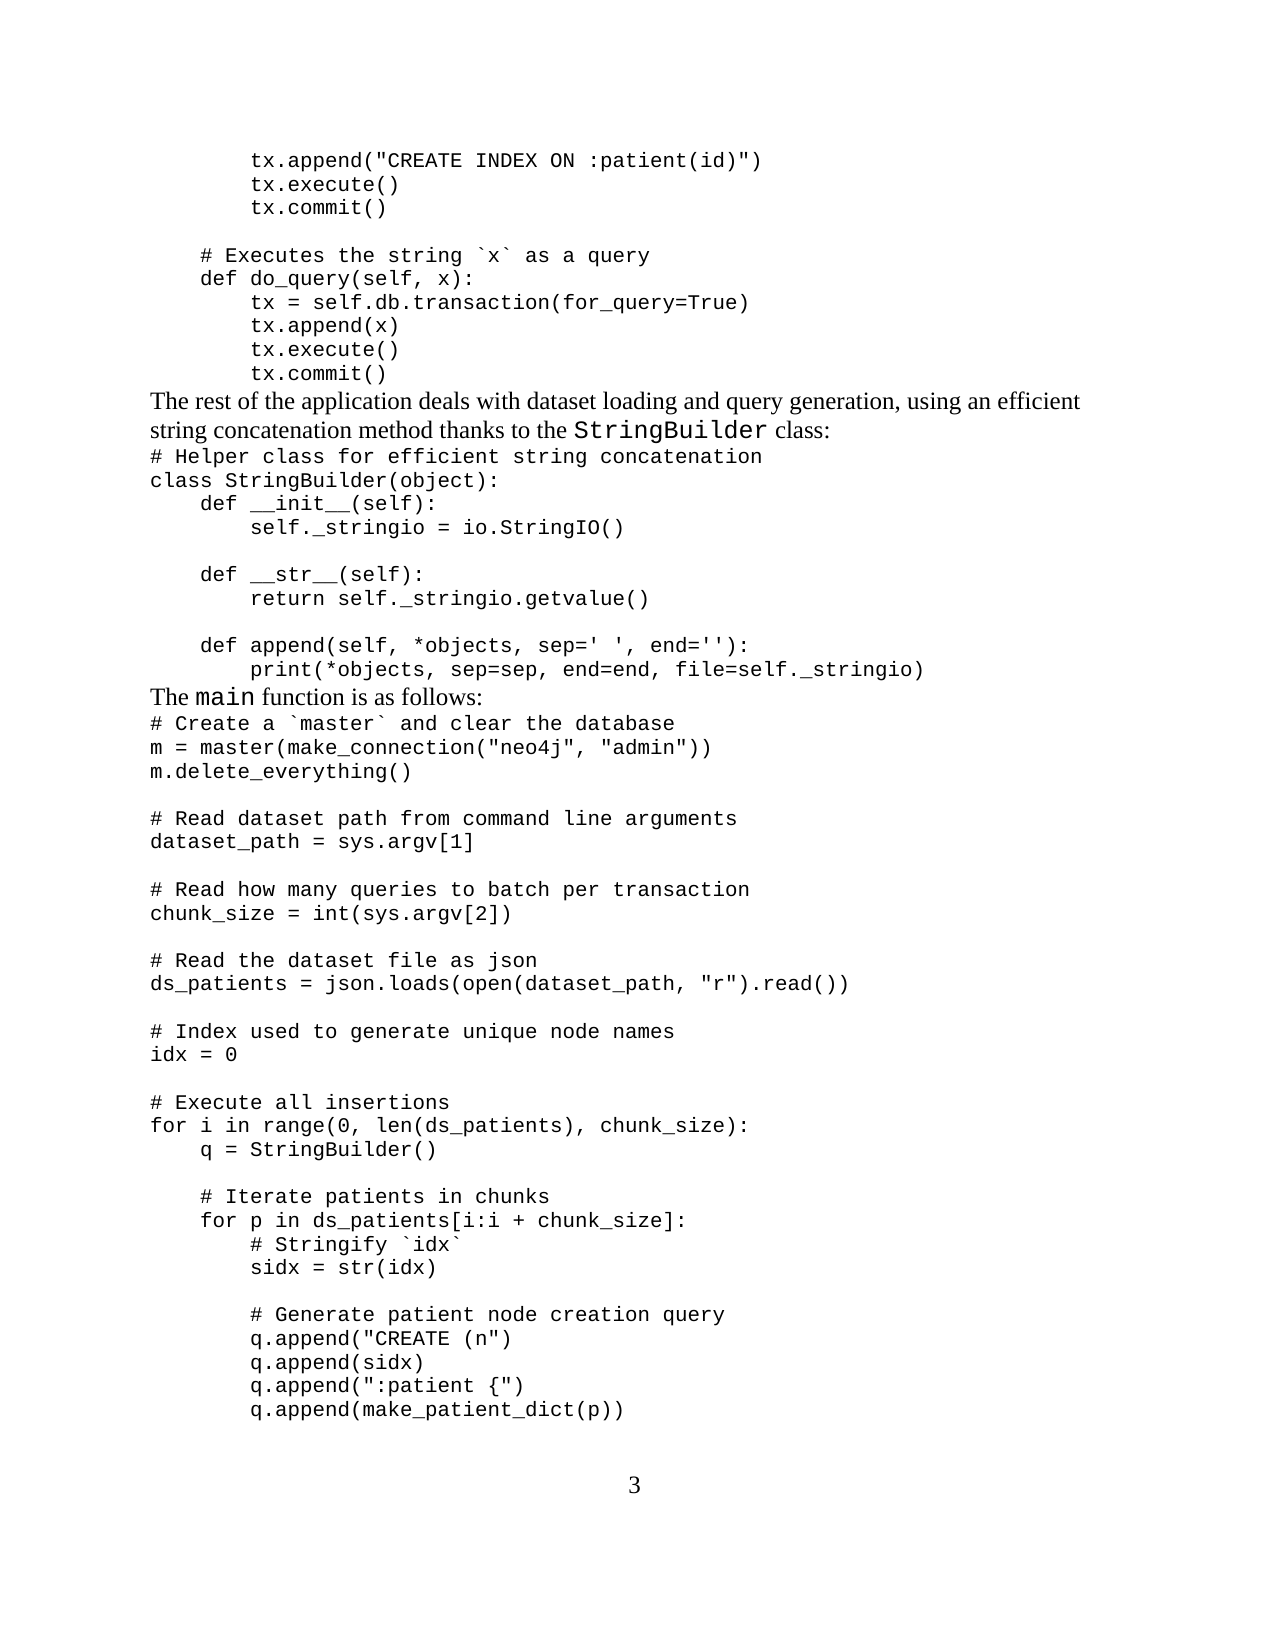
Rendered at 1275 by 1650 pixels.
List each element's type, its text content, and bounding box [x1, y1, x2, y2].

text # Index used to generate unique node names [150, 1021, 1125, 1044]
text # Helper class for efficient string concatenation [150, 446, 1125, 470]
text # Read dataset path from command line arguments [150, 808, 1125, 832]
text self._stringio = io.StringIO() [150, 517, 1125, 541]
text q.append(sidx) [150, 1352, 1125, 1375]
text tx = self.db.transaction(for_query=True) [150, 292, 1125, 316]
text sidx = str(idx) [150, 1257, 1125, 1281]
text class StringBuilder(object): [150, 470, 1125, 493]
text # Execute all insertions [150, 1092, 1125, 1115]
text m.delete_everything() [150, 761, 1125, 784]
text q.append(":patient {") [150, 1375, 1125, 1399]
text # Create a `master` and clear the database [150, 713, 1125, 737]
text tx.commit() [150, 363, 1125, 386]
text The rest of the application deals with dataset loading and query generation, using an efficient string concatenation method thanks to the StringBuilder class: [150, 386, 1125, 446]
text for i in range(0, len(ds_patients), chunk_size): [150, 1115, 1125, 1139]
text tx.execute() [150, 174, 1125, 197]
text m = master(make_connection("neo4j", "admin")) [150, 737, 1125, 761]
text dataset_path = sys.argv[1] [150, 832, 1125, 855]
text ds_patients = json.loads(open(dataset_path, "r").read()) [150, 973, 1125, 997]
text tx.append(x) [150, 316, 1125, 339]
text q = StringBuilder() [150, 1139, 1125, 1163]
text tx.execute() [150, 339, 1125, 363]
text def append(self, *objects, sep=' ', end=''): [150, 635, 1125, 659]
text # Read how many queries to batch per transaction [150, 879, 1125, 902]
text def do_query(self, x): [150, 268, 1125, 292]
text for p in ds_patients[i:i + chunk_size]: [150, 1210, 1125, 1233]
text def __str__(self): [150, 564, 1125, 588]
text return self._stringio.getvalue() [150, 588, 1125, 612]
text tx.commit() [150, 197, 1125, 221]
text # Generate patient node creation query [150, 1304, 1125, 1328]
text def __init__(self): [150, 493, 1125, 517]
text q.append(make_patient_dict(p)) [150, 1399, 1125, 1423]
text # Stringify `idx` [150, 1233, 1125, 1257]
text # Executes the string `x` as a query [150, 244, 1125, 268]
text # Read the dataset file as json [150, 950, 1125, 973]
text idx = 0 [150, 1044, 1125, 1068]
text tx.append("CREATE INDEX ON :patient(id)") [150, 150, 1125, 174]
text q.append("CREATE (n") [150, 1328, 1125, 1352]
text The main function is as follows: [150, 682, 1125, 713]
text print(*objects, sep=sep, end=end, file=self._stringio) [150, 659, 1125, 682]
text chunk_size = int(sys.argv[2]) [150, 902, 1125, 926]
text # Iterate patients in chunks [150, 1186, 1125, 1210]
